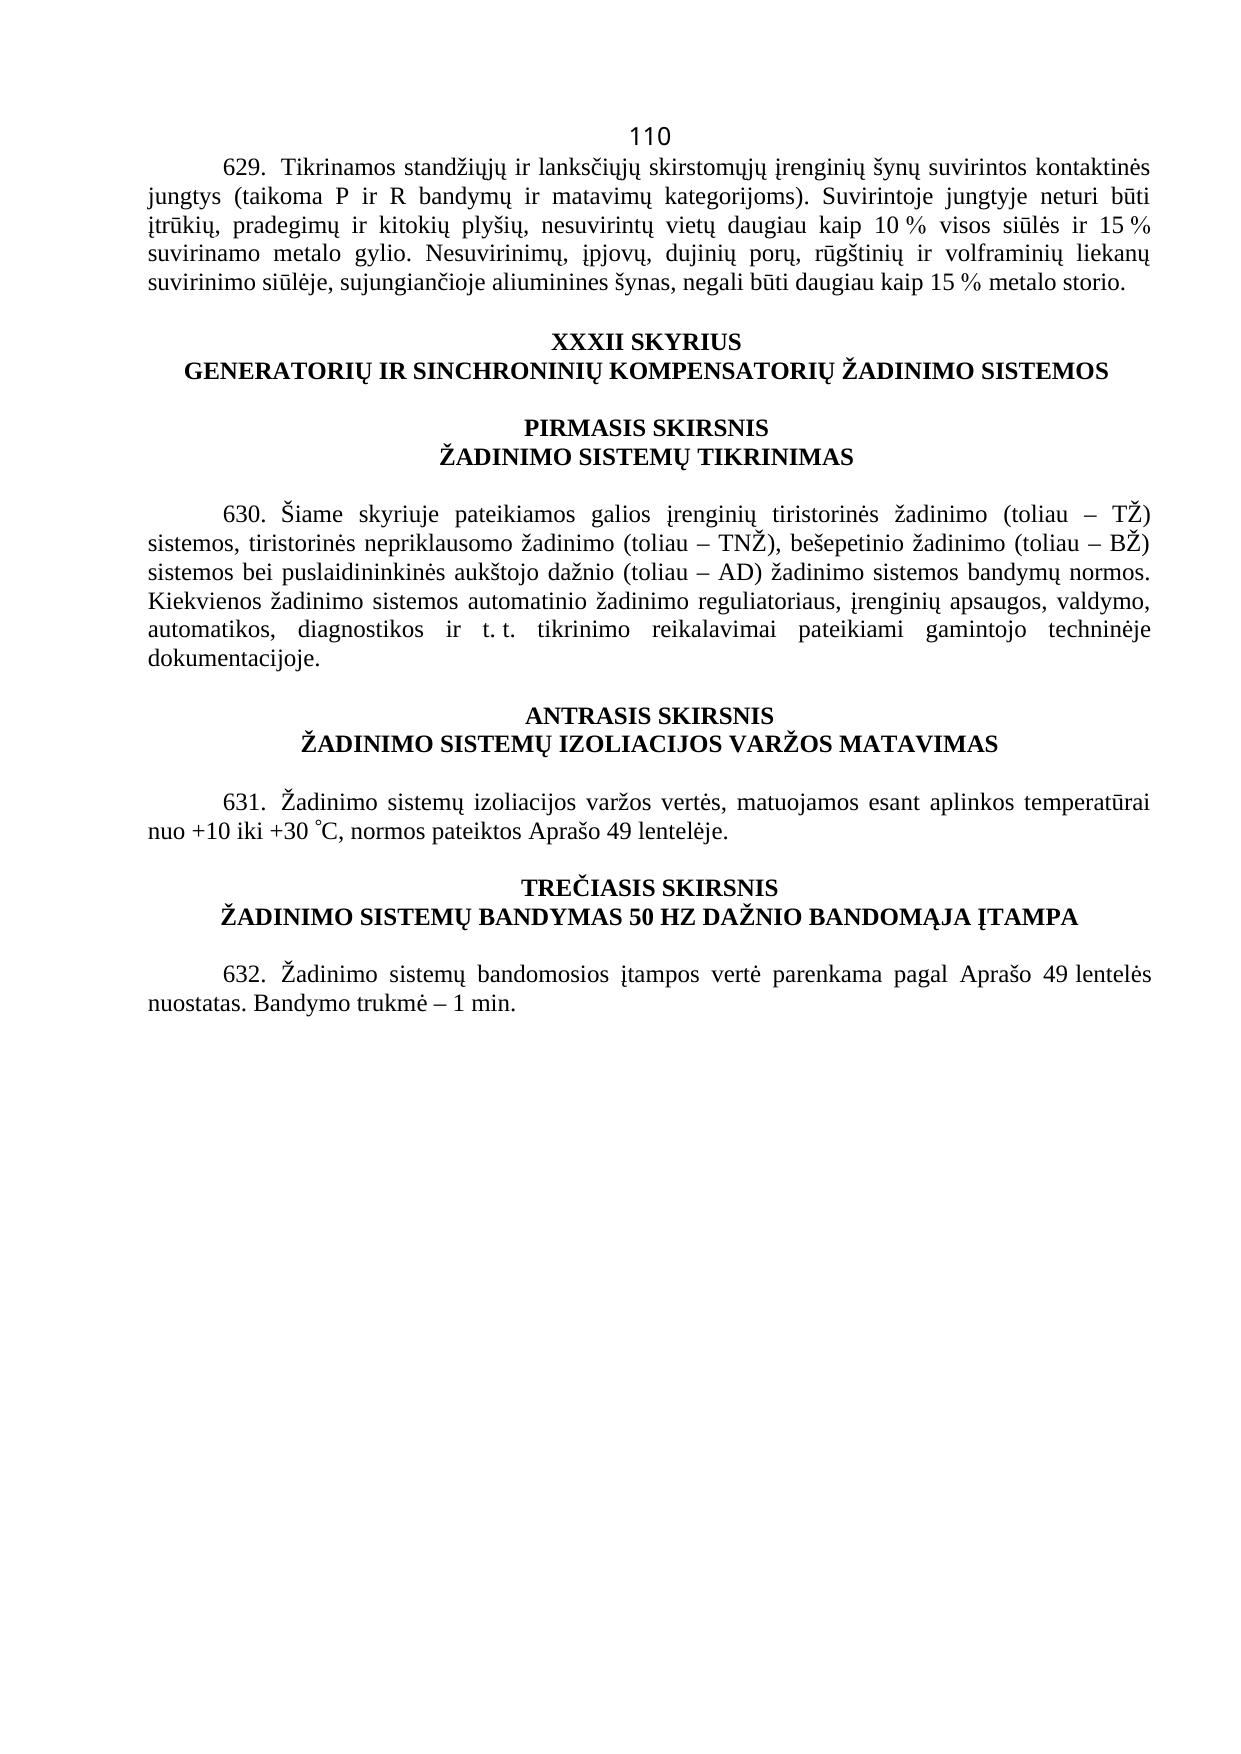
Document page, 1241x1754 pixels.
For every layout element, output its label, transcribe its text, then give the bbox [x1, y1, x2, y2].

subtitle TREČIASIS SKIRSNIS [148, 873, 1152, 902]
subtitle ŽADINIMO SISTEMŲ IZOLIACIJOS VARŽOS MATAVIMAS [148, 729, 1152, 758]
subtitle PIRMASIS SKIRSNIS [148, 413, 1152, 442]
text 631. Žadinimo sistemų izoliacijos varžos vertės, matuojamos esant aplinkos temperatūrai nuo +10 iki +30 C, normos pateiktos Aprašo 49 lentelėje. [148, 787, 1152, 844]
subtitle ŽADINIMO SISTEMŲ BANDYMAS 50 HZ DAŽNIO BANDOMĄJA ĮTAMPA [148, 902, 1152, 931]
text 630. Šiame skyriuje pateikiamos galios įrenginių tiristorinės žadinimo (toliau – TŽ) sistemos, tiristorinės nepriklausomo žadinimo (toliau – TNŽ), bešepetinio žadinimo (toliau – BŽ) sistemos bei puslaidininkinės aukštojo dažnio (toliau – AD) žadinimo sistemos bandymų normos. Kiekvienos žadinimo sistemos automatinio žadinimo reguliatoriaus, įrenginių apsaugos, valdymo, automatikos, diagnostikos ir t. t. tikrinimo reikalavimai pateikiami gamintojo techninėje dokumentacijoje. [148, 499, 1152, 672]
text GENERATORIŲ IR SINCHRONINIŲ KOMPENSATORIŲ ŽADINIMO SISTEMOS [148, 356, 1152, 384]
text 632. Žadinimo sistemų bandomosios įtampos vertė parenkama pagal Aprašo 49 lentelės nuostatas. Bandymo trukmė – 1 min. [148, 959, 1152, 1017]
text XXXII SKYRIUS [148, 325, 1152, 356]
subtitle ANTRASIS SKIRSNIS [148, 701, 1152, 729]
text 629. Tikrinamos standžiųjų ir lanksčiųjų skirstomųjų įrenginių šynų suvirintos kontaktinės jungtys (taikoma P ir R bandymų ir matavimų kategorijoms). Suvirintoje jungtyje neturi būti įtrūkių, pradegimų ir kitokių plyšių, nesuvirintų vietų daugiau kaip 10  visos siūlės ir 15  suvirinamo metalo gylio. Nesuvirinimų, įpjovų, dujinių porų, rūgštinių ir volframinių liekanų suvirinimo siūlėje, sujungiančioje aliuminines šynas, negali būti daugiau kaip 15  metalo storio. [148, 152, 1152, 296]
subtitle ŽADINIMO SISTEMŲ TIKRINIMAS [148, 442, 1152, 471]
